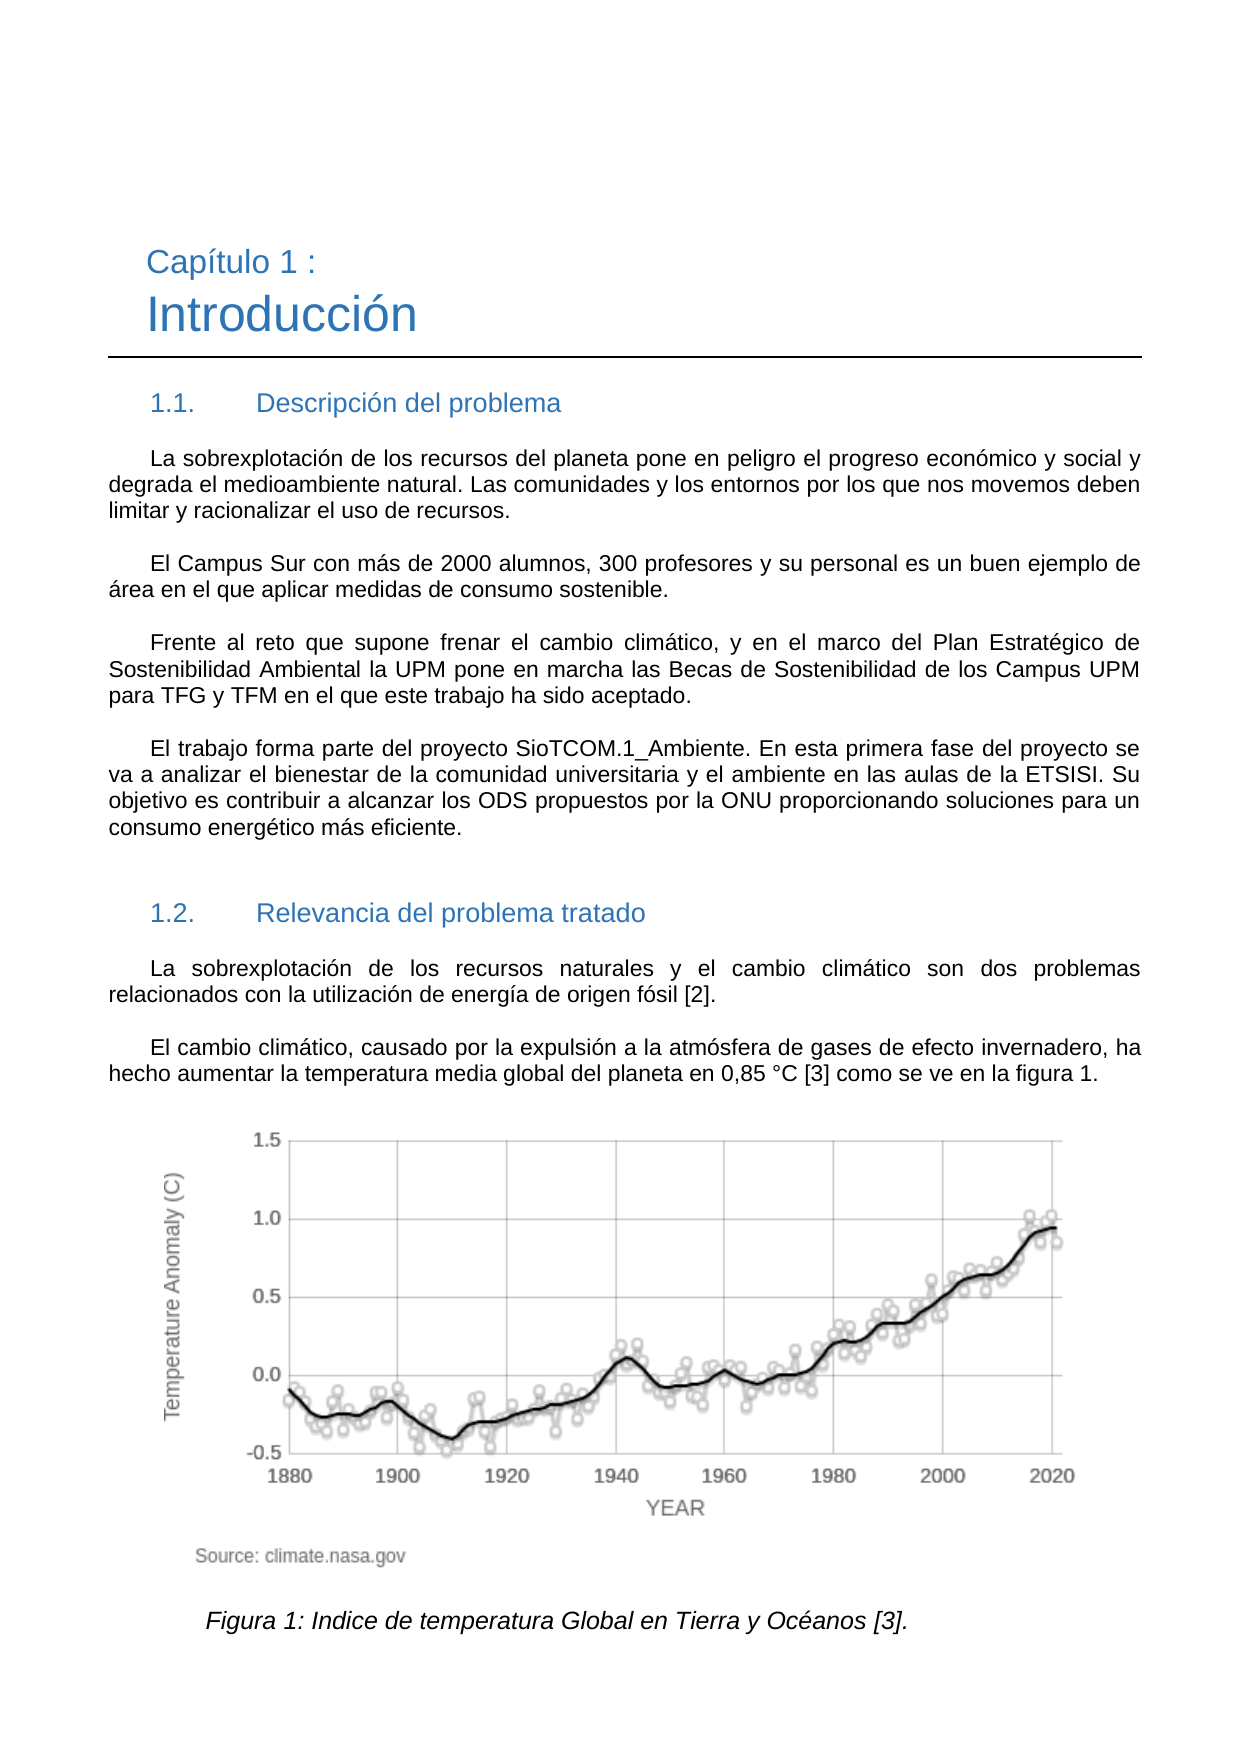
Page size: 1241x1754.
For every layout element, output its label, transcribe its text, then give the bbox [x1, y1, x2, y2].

text La sobrexplotación de los recursos naturales y el cambio climático son dos problemas relacionados con la utilización de energía de origen fósil [2]. [108, 954, 1142, 1007]
text La sobrexplotación de los recursos del planeta pone en peligro el progreso económico y social y degrada el medioambiente natural. Las comunidades y los entornos por los que nos movemos deben limitar y racionalizar el uso de recursos. [108, 445, 1142, 524]
subtitle Descripción del problema [108, 387, 1142, 418]
subtitle Introducción [146, 227, 1142, 342]
picture [164, 1125, 1086, 1594]
text El trabajo forma parte del proyecto SioTCOM.1_Ambiente. En esta primera fase del proyecto se va a analizar el bienestar de la comunidad universitaria y el ambiente en las aulas de la ETSISI. Su objetivo es contribuir a alcanzar los ODS propuestos por la ONU proporcionando soluciones para un consumo energético más eficiente. [108, 734, 1142, 840]
text Frente al reto que supone frenar el cambio climático, y en el marco del Plan Estratégico de Sostenibilidad Ambiental la UPM pone en marcha las Becas de Sostenibilidad de los Campus UPM para TFG y TFM en el que este trabajo ha sido aceptado. [108, 629, 1142, 708]
text El cambio climático, causado por la expulsión a la atmósfera de gases de efecto invernadero, ha hecho aumentar la temperatura media global del planeta en 0,85 °C [3] como se ve en la figura 1. [108, 1033, 1142, 1086]
text El Campus Sur con más de 2000 alumnos, 300 profesores y su personal es un buen ejemplo de área en el que aplicar medidas de consumo sostenible. [108, 550, 1142, 603]
subtitle Relevancia del problema tratado [108, 897, 1142, 928]
text Figura 1: Indice de temperatura Global en Tierra y Océanos [3]. [164, 1594, 1086, 1635]
